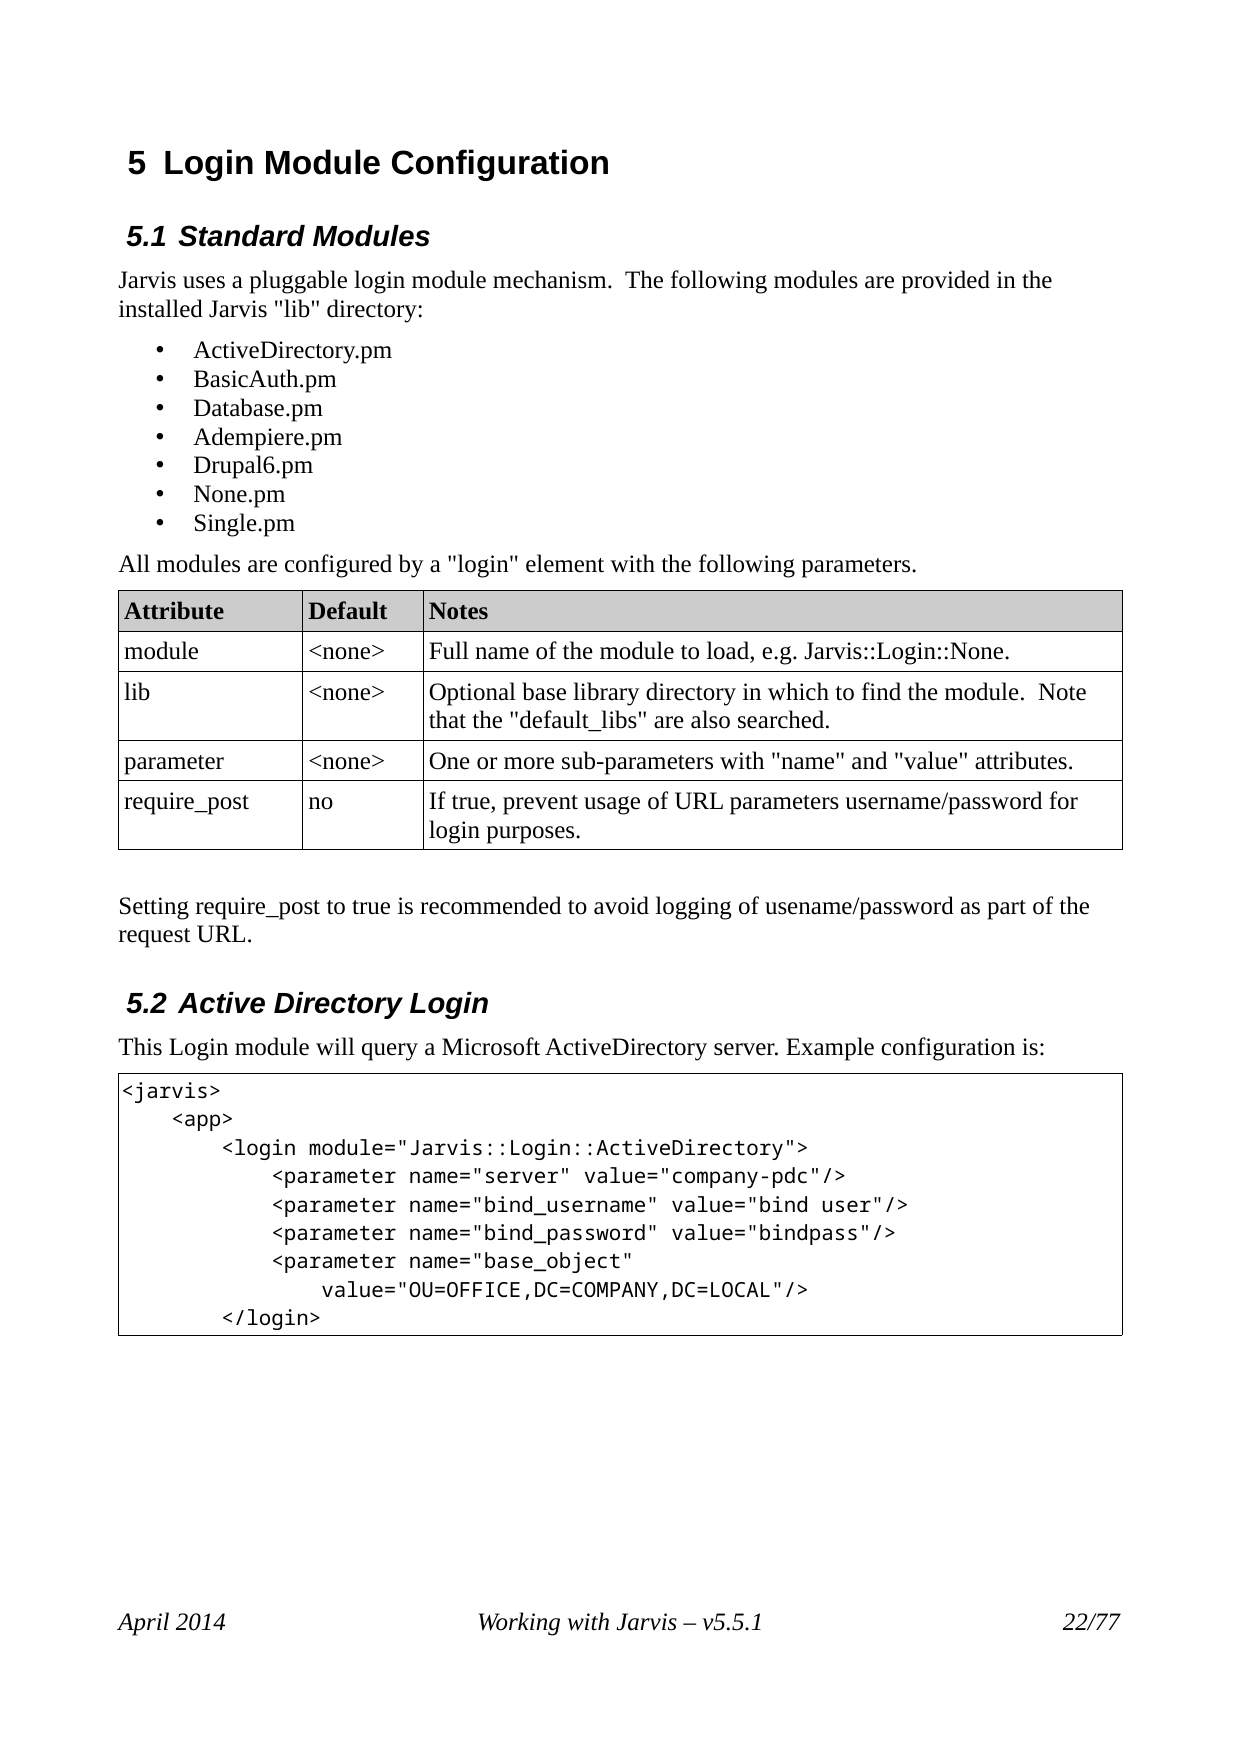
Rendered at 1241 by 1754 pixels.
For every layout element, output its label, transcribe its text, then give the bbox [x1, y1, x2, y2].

table_cell no [303, 781, 423, 849]
table_cell One or more sub-parameters with "name" and "value" attributes. [424, 741, 1122, 780]
text </login> [119, 1301, 1122, 1335]
table_header Attribute [119, 591, 302, 631]
table_header Default [303, 591, 423, 631]
table_cell Optional base library directory in which to find the module. Note that the "default_libs" are also searched. [424, 672, 1122, 740]
text Jarvis uses a pluggable login module mechanism. The following modules are provided in the installed Jarvis "lib" directory: [118, 265, 1122, 323]
table_cell parameter [119, 741, 302, 780]
text <app> [119, 1101, 1122, 1130]
table_cell <none> [303, 741, 423, 780]
text <parameter name="base_object" [119, 1244, 1122, 1272]
text <parameter name="bind_username" value="bind user"/> [119, 1187, 1122, 1215]
table_cell Full name of the module to load, e.g. Jarvis::Login::None. [424, 632, 1122, 671]
text Setting require_post to true is recommended to avoid logging of usename/password as part of the request URL. [118, 891, 1122, 948]
text <parameter name="server" value="company-pdc"/> [119, 1158, 1122, 1187]
table_cell lib [119, 672, 302, 740]
list ActiveDirectory.pm [156, 335, 1122, 364]
list BasicAuth.pm [156, 364, 1122, 393]
table_cell module [119, 632, 302, 671]
table_cell require_post [119, 781, 302, 849]
text <parameter name="bind_password" value="bindpass"/> [119, 1215, 1122, 1244]
subtitle Standard Modules [118, 219, 1122, 253]
subtitle Login Module Configuration [118, 143, 1122, 182]
table_header Notes [424, 591, 1122, 631]
list Database.pm [156, 393, 1122, 422]
list Single.pm [156, 508, 1122, 537]
text <jarvis> [119, 1074, 1122, 1101]
table_cell <none> [303, 672, 423, 740]
text All modules are configured by a "login" element with the following parameters. [118, 549, 1122, 578]
list Adempiere.pm [156, 422, 1122, 450]
text <login module="Jarvis::Login::ActiveDirectory"> [119, 1130, 1122, 1158]
subtitle Active Directory Login [118, 986, 1122, 1019]
list Drupal6.pm [156, 450, 1122, 479]
table_cell If true, prevent usage of URL parameters username/password for login purposes. [424, 781, 1122, 849]
text This Login module will query a Microsoft ActiveDirectory server. Example configuration is: [118, 1032, 1122, 1061]
text value="OU=OFFICE,DC=COMPANY,DC=LOCAL"/> [119, 1272, 1122, 1301]
table_cell <none> [303, 632, 423, 671]
list None.pm [156, 479, 1122, 508]
